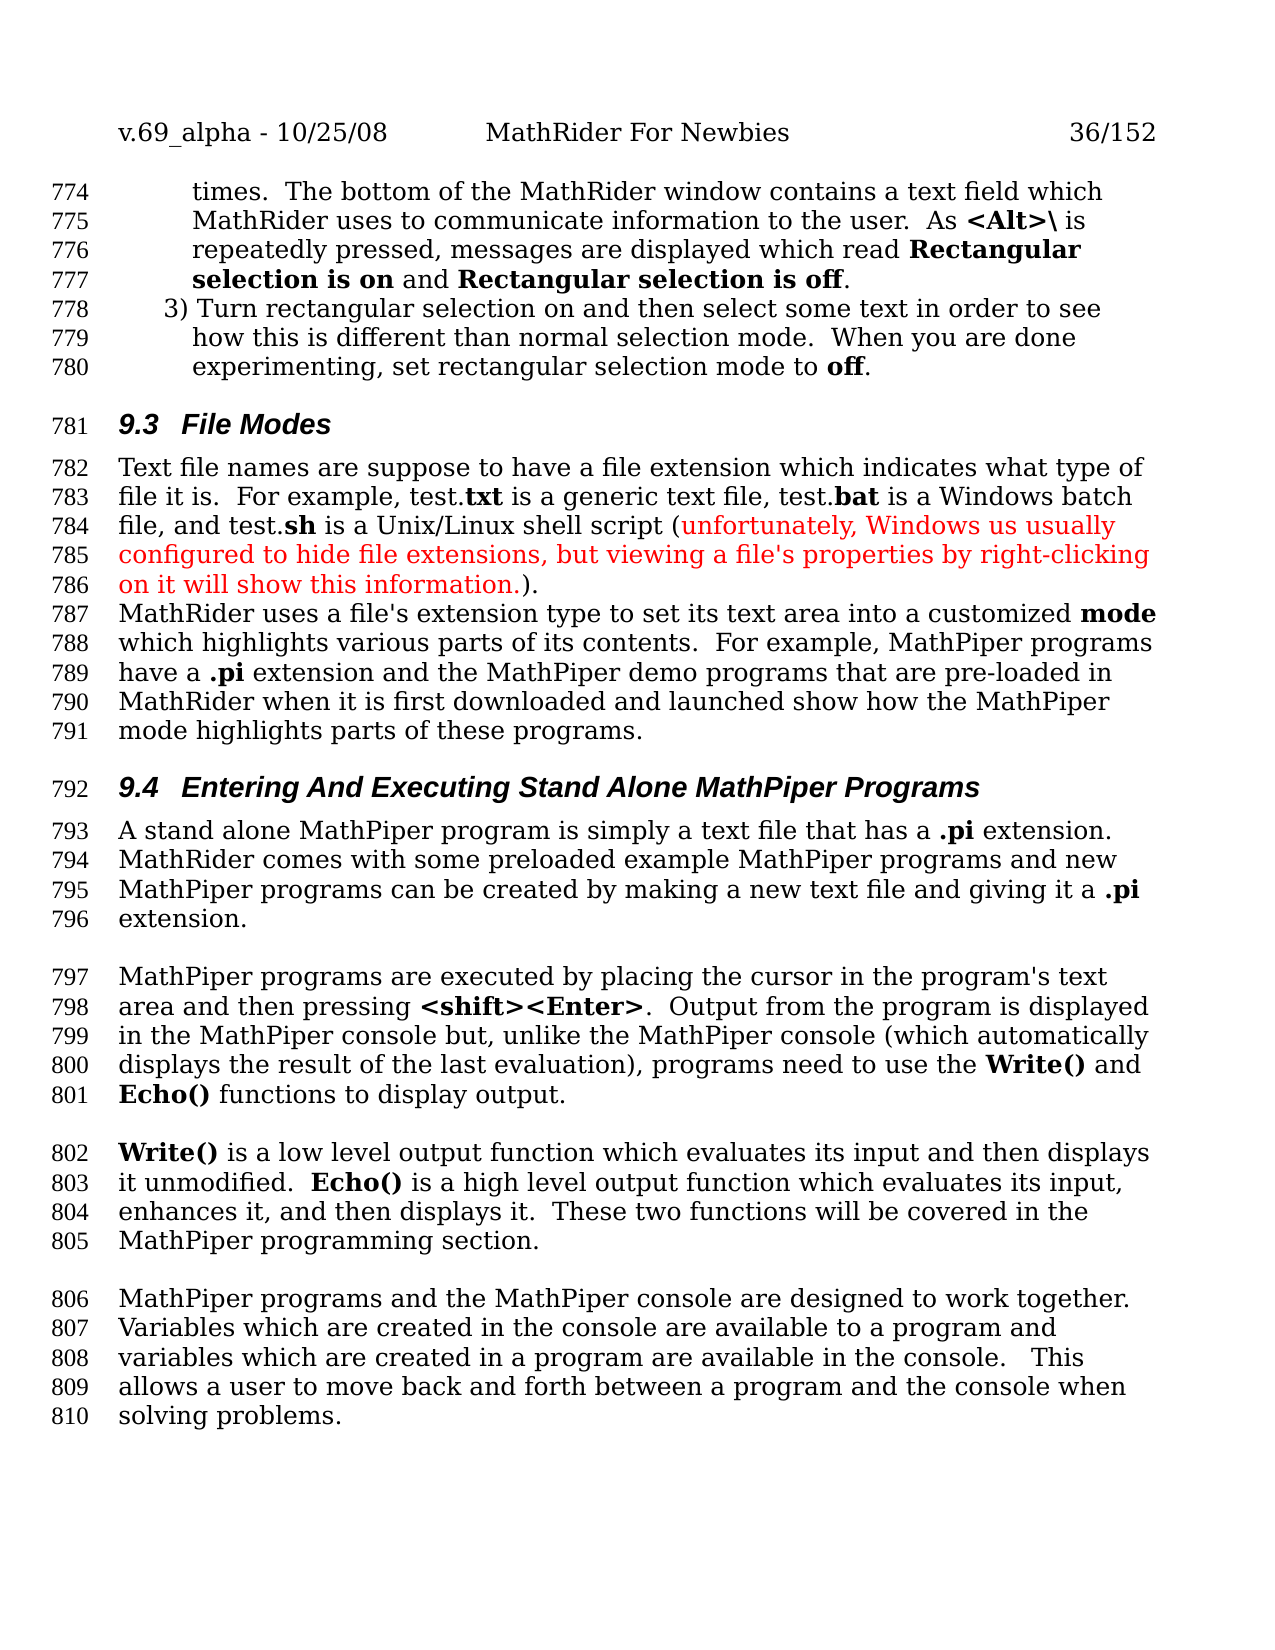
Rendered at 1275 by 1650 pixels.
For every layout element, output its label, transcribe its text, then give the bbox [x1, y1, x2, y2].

text Write() is a low level output function which evaluates its input and then displays it unmodified. Echo() is a high level output function which evaluates its input, enhances it, and then displays it. These two functions will be covered in the MathPiper programming section. [118, 1138, 1157, 1255]
text Text file names are suppose to have a file extension which indicates what type of file it is. For example, test.txt is a generic text file, test.bat is a Windows batch file, and test.sh is a Unix/Linux shell script (unfortunately, Windows us usually configured to hide file extensions, but viewing a file's properties by right-clicking on it will show this information.). [118, 453, 1157, 599]
text 3) Turn rectangular selection on and then select some text in order to see how this is different than normal selection mode. When you are done experimenting, set rectangular selection mode to off. [163, 294, 1157, 382]
text MathPiper programs and the MathPiper console are designed to work together. Variables which are created in the console are available to a program and variables which are created in a program are available in the console. This allows a user to move back and forth between a program and the console when solving problems. [118, 1284, 1157, 1430]
text MathPiper programs are executed by placing the cursor in the program's text area and then pressing <shift><Enter>. Output from the program is displayed in the MathPiper console but, unlike the MathPiper console (which automatically displays the result of the last evaluation), programs need to use the Write() and Echo() functions to display output. [118, 963, 1157, 1109]
text MathRider uses a file's extension type to set its text area into a customized mode which highlights various parts of its contents. For example, MathPiper programs have a .pi extension and the MathPiper demo programs that are pre-loaded in MathRider when it is first downloaded and launched show how the MathPiper mode highlights parts of these programs. [118, 599, 1157, 745]
subtitle Entering And Executing Stand Alone MathPiper Programs [118, 770, 1157, 804]
text A stand alone MathPiper program is simply a text file that has a .pi extension. MathRider comes with some preloaded example MathPiper programs and new MathPiper programs can be created by making a new text file and giving it a .pi extension. [118, 816, 1157, 933]
subtitle File Modes [118, 407, 1157, 440]
text times. The bottom of the MathRider window contains a text field which MathRider uses to communicate information to the user. As <Alt>\ is repeatedly pressed, messages are displayed which read Rectangular selection is on and Rectangular selection is off. [163, 177, 1157, 294]
